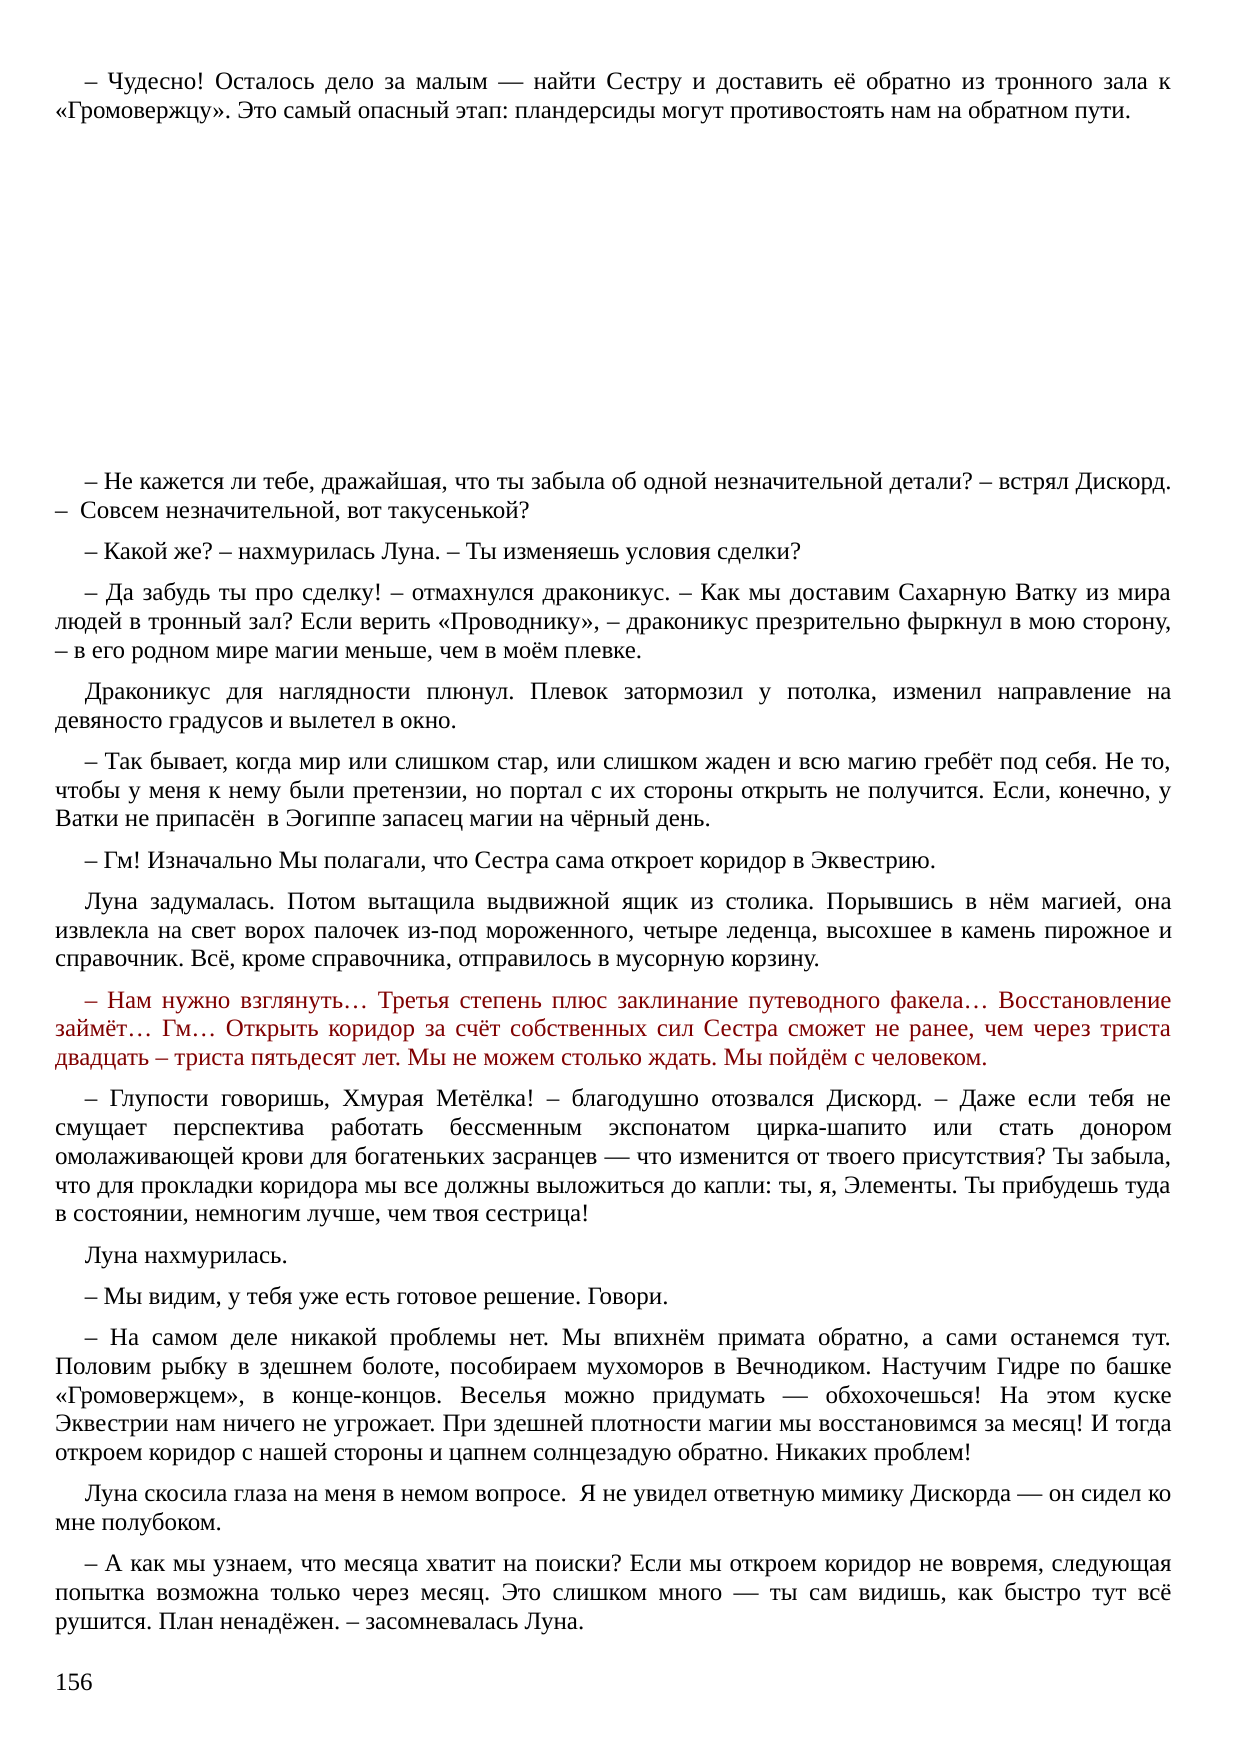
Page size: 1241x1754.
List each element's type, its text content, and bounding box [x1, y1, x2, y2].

text – На самом деле никакой проблемы нет. Мы впихнём примата обратно, а сами останемся тут. Половим рыбку в здешнем болоте, пособираем мухоморов в Вечнодиком. Настучим Гидре по башке «Громовержцем», в конце-концов. Веселья можно придумать — обхохочешься! На этом куске Эквестрии нам ничего не угрожает. При здешней плотности магии мы восстановимся за месяц! И тогда откроем коридор с нашей стороны и цапнем солнцезадую обратно. Никаких проблем! [55, 1322, 1173, 1466]
text – Мы видим, у тебя уже есть готовое решение. Говори. [55, 1281, 1173, 1310]
text – Так бывает, когда мир или слишком стар, или слишком жаден и всю магию гребёт под себя. Не то, чтобы у меня к нему были претензии, но портал с их стороны открыть не получится. Если, конечно, у Ватки не припасён в Эогиппе запасец магии на чёрный день. [55, 746, 1173, 832]
text – А как мы узнаем, что месяца хватит на поиски? Если мы откроем коридор не вовремя, следующая попытка возможна только через месяц. Это слишком много — ты сам видишь, как быстро тут всё рушится. План ненадёжен. – засомневалась Луна. [55, 1548, 1173, 1635]
text – Да забудь ты про сделку! – отмахнулся драконикус. – Как мы доставим Сахарную Ватку из мира людей в тронный зал? Если верить «Проводнику», – драконикус презрительно фыркнул в мою сторону, – в его родном мире магии меньше, чем в моём плевке. [55, 577, 1173, 663]
text – Какой же? – нахмурилась Луна. – Ты изменяешь условия сделки? [55, 536, 1173, 565]
text – Гм! Изначально Мы полагали, что Сестра сама откроет коридор в Эквестрию. [55, 845, 1173, 873]
text – Не кажется ли тебе, дражайшая, что ты забыла об одной незначительной детали? – встрял Дискорд. – Совсем незначительной, вот такусенькой? [55, 466, 1173, 523]
text – Нам нужно взглянуть… Третья степень плюс заклинание путеводного факела… Восстановление займёт… Гм… Открыть коридор за счёт собственных сил Сестра сможет не ранее, чем через триста двадцать – триста пятьдесят лет. Мы не можем столько ждать. Мы пойдём с человеком. [55, 985, 1173, 1071]
text – Глупости говоришь, Хмурая Метёлка! – благодушно отозвался Дискорд. – Даже если тебя не смущает перспектива работать бессменным экспонатом цирка-шапито или стать донором омолаживающей крови для богатеньких засранцев — что изменится от твоего присутствия? Ты забыла, что для прокладки коридора мы все должны выложиться до капли: ты, я, Элементы. Ты прибудешь туда в состоянии, немногим лучше, чем твоя сестрица! [55, 1083, 1173, 1227]
text – Чудесно! Осталось дело за малым — найти Сестру и доставить её обратно из тронного зала к «Громовержцу». Это самый опасный этап: пландерсиды могут противостоять нам на обратном пути. [55, 66, 1173, 123]
text Луна задумалась. Потом вытащила выдвижной ящик из столика. Порывшись в нём магией, она извлекла на свет ворох палочек из-под мороженного, четыре леденца, высохшее в камень пирожное и справочник. Всё, кроме справочника, отправилось в мусорную корзину. [55, 886, 1173, 972]
text Луна скосила глаза на меня в немом вопросе. Я не увидел ответную мимику Дискорда — он сидел ко мне полубоком. [55, 1478, 1173, 1536]
text Луна нахмурилась. [55, 1240, 1173, 1268]
text Драконикус для наглядности плюнул. Плевок затормозил у потолка, изменил направление на девяносто градусов и вылетел в окно. [55, 676, 1173, 733]
